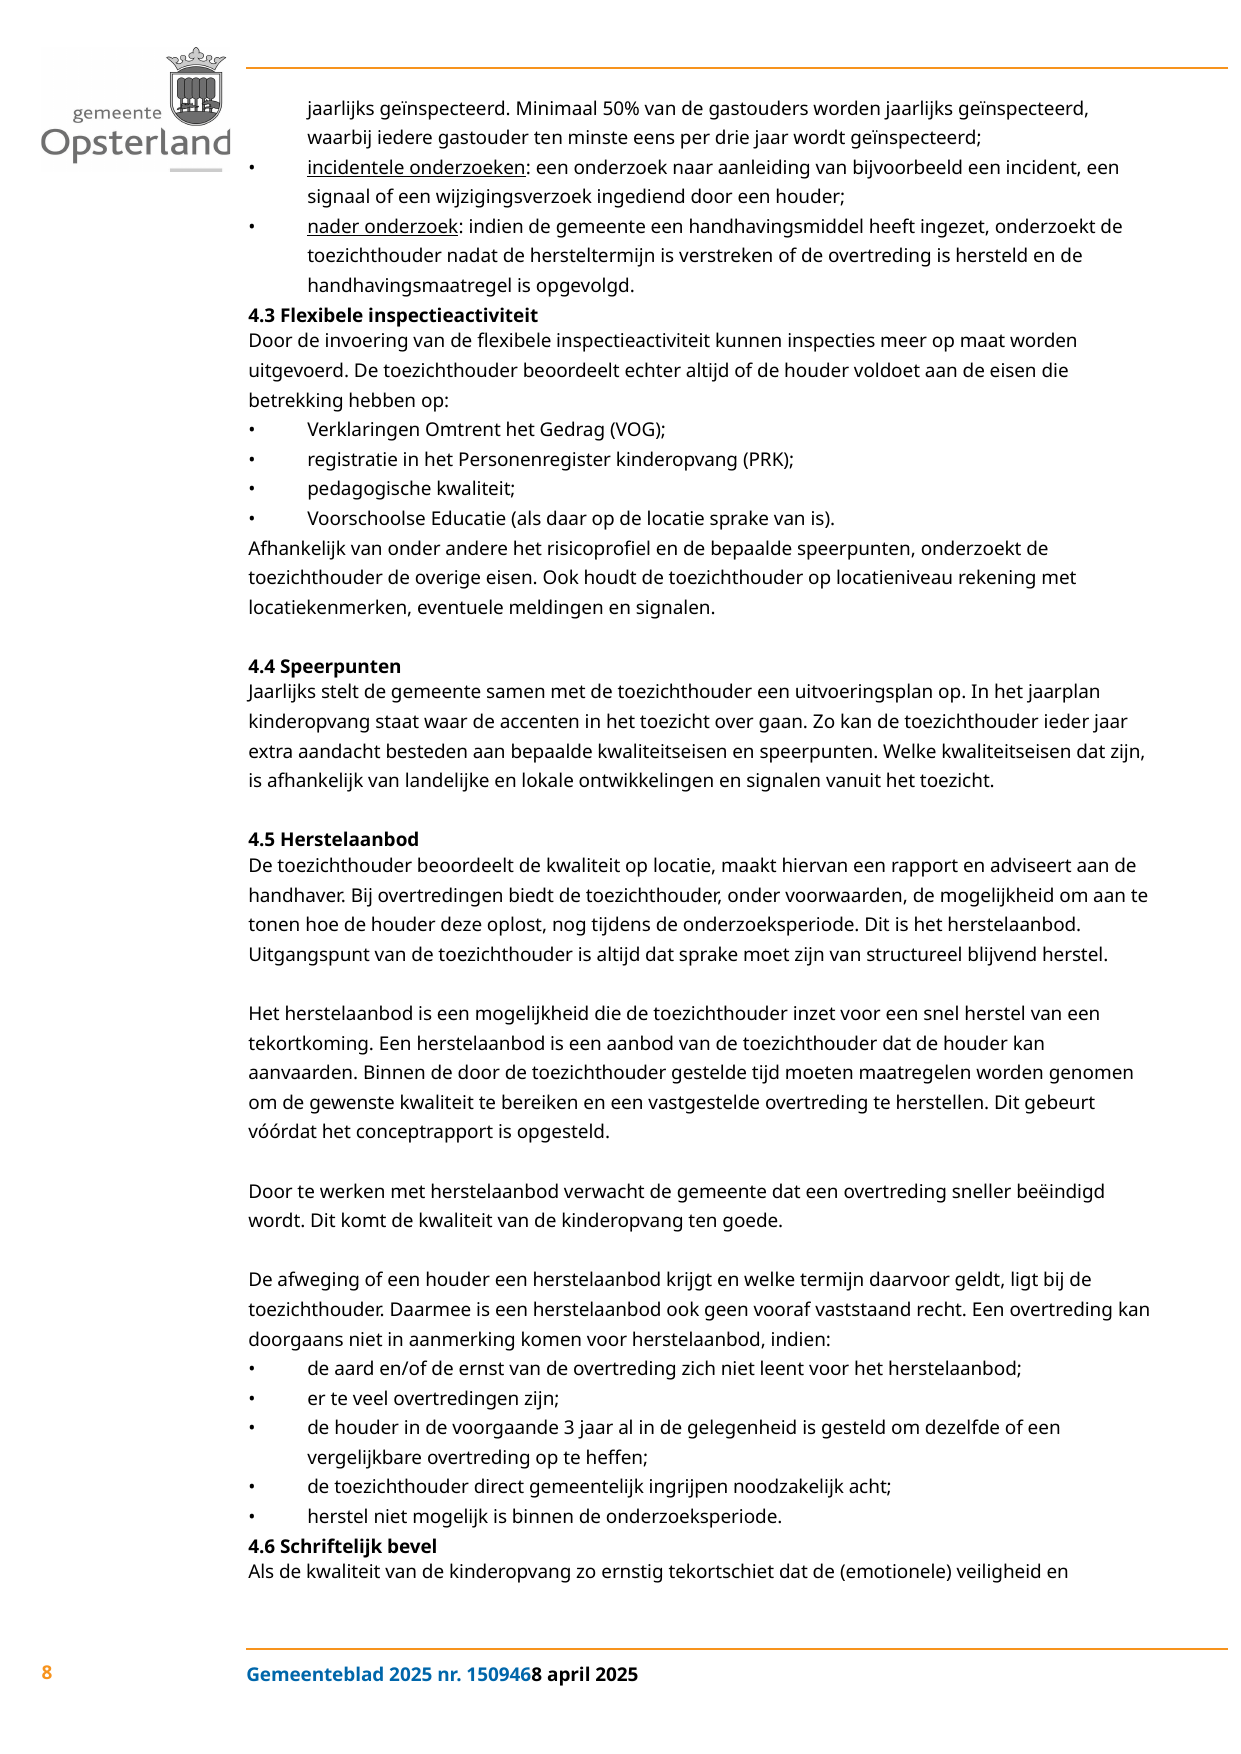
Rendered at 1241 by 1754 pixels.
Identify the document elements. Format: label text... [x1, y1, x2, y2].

list incidentele onderzoeken: een onderzoek naar aanleiding van bijvoorbeeld een incident, een signaal of een wijzigingsverzoek ingediend door een houder; [248, 154, 1152, 209]
list de houder in de voorgaande 3 jaar al in de gelegenheid is gesteld om dezelfde of een vergelijkbare overtreding op te heffen; [248, 1414, 1152, 1470]
text 4.4 Speerpunten [248, 653, 1152, 679]
text 4.5 Herstelaanbod [248, 827, 1152, 852]
list herstel niet mogelijk is binnen de onderzoeksperiode. [248, 1503, 1152, 1529]
list jaarlijks geïnspecteerd. Minimaal 50% van de gastouders worden jaarlijks geïnspecteerd, waarbij iedere gastouder ten minste eens per drie jaar wordt geïnspecteerd; [248, 95, 1152, 150]
list registratie in het Personenregister kinderopvang (PRK); [248, 446, 1152, 472]
text Het herstelaanbod is een mogelijkheid die de toezichthouder inzet voor een snel herstel van een tekortkoming. Een herstelaanbod is een aanbod van de toezichthouder dat de houder kan aanvaarden. Binnen de door de toezichthouder gestelde tijd moeten maatregelen worden genomen om de gewenste kwaliteit te bereiken en een vastgestelde overtreding te herstellen. Dit gebeurt vóórdat het conceptrapport is opgesteld. [248, 1000, 1152, 1144]
text De toezichthouder beoordeelt de kwaliteit op locatie, maakt hiervan een rapport en adviseert aan de handhaver. Bij overtredingen biedt de toezichthouder, onder voorwaarden, de mogelijkheid om aan te tonen hoe de houder deze oplost, nog tijdens de onderzoeksperiode. Dit is het herstelaanbod. Uitgangspunt van de toezichthouder is altijd dat sprake moet zijn van structureel blijvend herstel. [248, 852, 1152, 967]
list Voorschoolse Educatie (als daar op de locatie sprake van is). [248, 505, 1152, 531]
text Afhankelijk van onder andere het risicoprofiel en de bepaalde speerpunten, onderzoekt de toezichthouder de overige eisen. Ook houdt de toezichthouder op locatieniveau rekening met locatiekenmerken, eventuele meldingen en signalen. [248, 535, 1152, 619]
text 4.6 Schriftelijk bevel [248, 1533, 1152, 1558]
text De afweging of een houder een herstelaanbod krijgt en welke termijn daarvoor geldt, ligt bij de toezichthouder. Daarmee is een herstelaanbod ook geen vooraf vaststaand recht. Een overtreding kan doorgaans niet in aanmerking komen voor herstelaanbod, indien: [248, 1267, 1152, 1351]
list nader onderzoek: indien de gemeente een handhavingsmiddel heeft ingezet, onderzoekt de toezichthouder nadat de hersteltermijn is verstreken of de overtreding is hersteld en de handhavingsmaatregel is opgevolgd. [248, 213, 1152, 298]
list de aard en/of de ernst van de overtreding zich niet leent voor het herstelaanbod; [248, 1355, 1152, 1381]
text Jaarlijks stelt de gemeente samen met de toezichthouder een uitvoeringsplan op. In het jaarplan kinderopvang staat waar de accenten in het toezicht over gaan. Zo kan de toezichthouder ieder jaar extra aandacht besteden aan bepaalde kwaliteitseisen en speerpunten. Welke kwaliteitseisen dat zijn, is afhankelijk van landelijke en lokale ontwikkelingen en signalen vanuit het toezicht. [248, 679, 1152, 793]
text Door de invoering van de flexibele inspectieactiviteit kunnen inspecties meer op maat worden uitgevoerd. De toezichthouder beoordeelt echter altijd of de houder voldoet aan de eisen die betrekking hebben op: [248, 328, 1152, 412]
picture [41, 47, 231, 172]
list pedagogische kwaliteit; [248, 476, 1152, 501]
list er te veel overtredingen zijn; [248, 1385, 1152, 1411]
text Door te werken met herstelaanbod verwacht de gemeente dat een overtreding sneller beëindigd wordt. Dit komt de kwaliteit van de kinderopvang ten goede. [248, 1178, 1152, 1233]
list de toezichthouder direct gemeentelijk ingrijpen noodzakelijk acht; [248, 1474, 1152, 1499]
text Als de kwaliteit van de kinderopvang zo ernstig tekortschiet dat de (emotionele) veiligheid en [248, 1558, 1152, 1584]
text 4.3 Flexibele inspectieactiviteit [248, 302, 1152, 328]
list Verklaringen Omtrent het Gedrag (VOG); [248, 416, 1152, 442]
